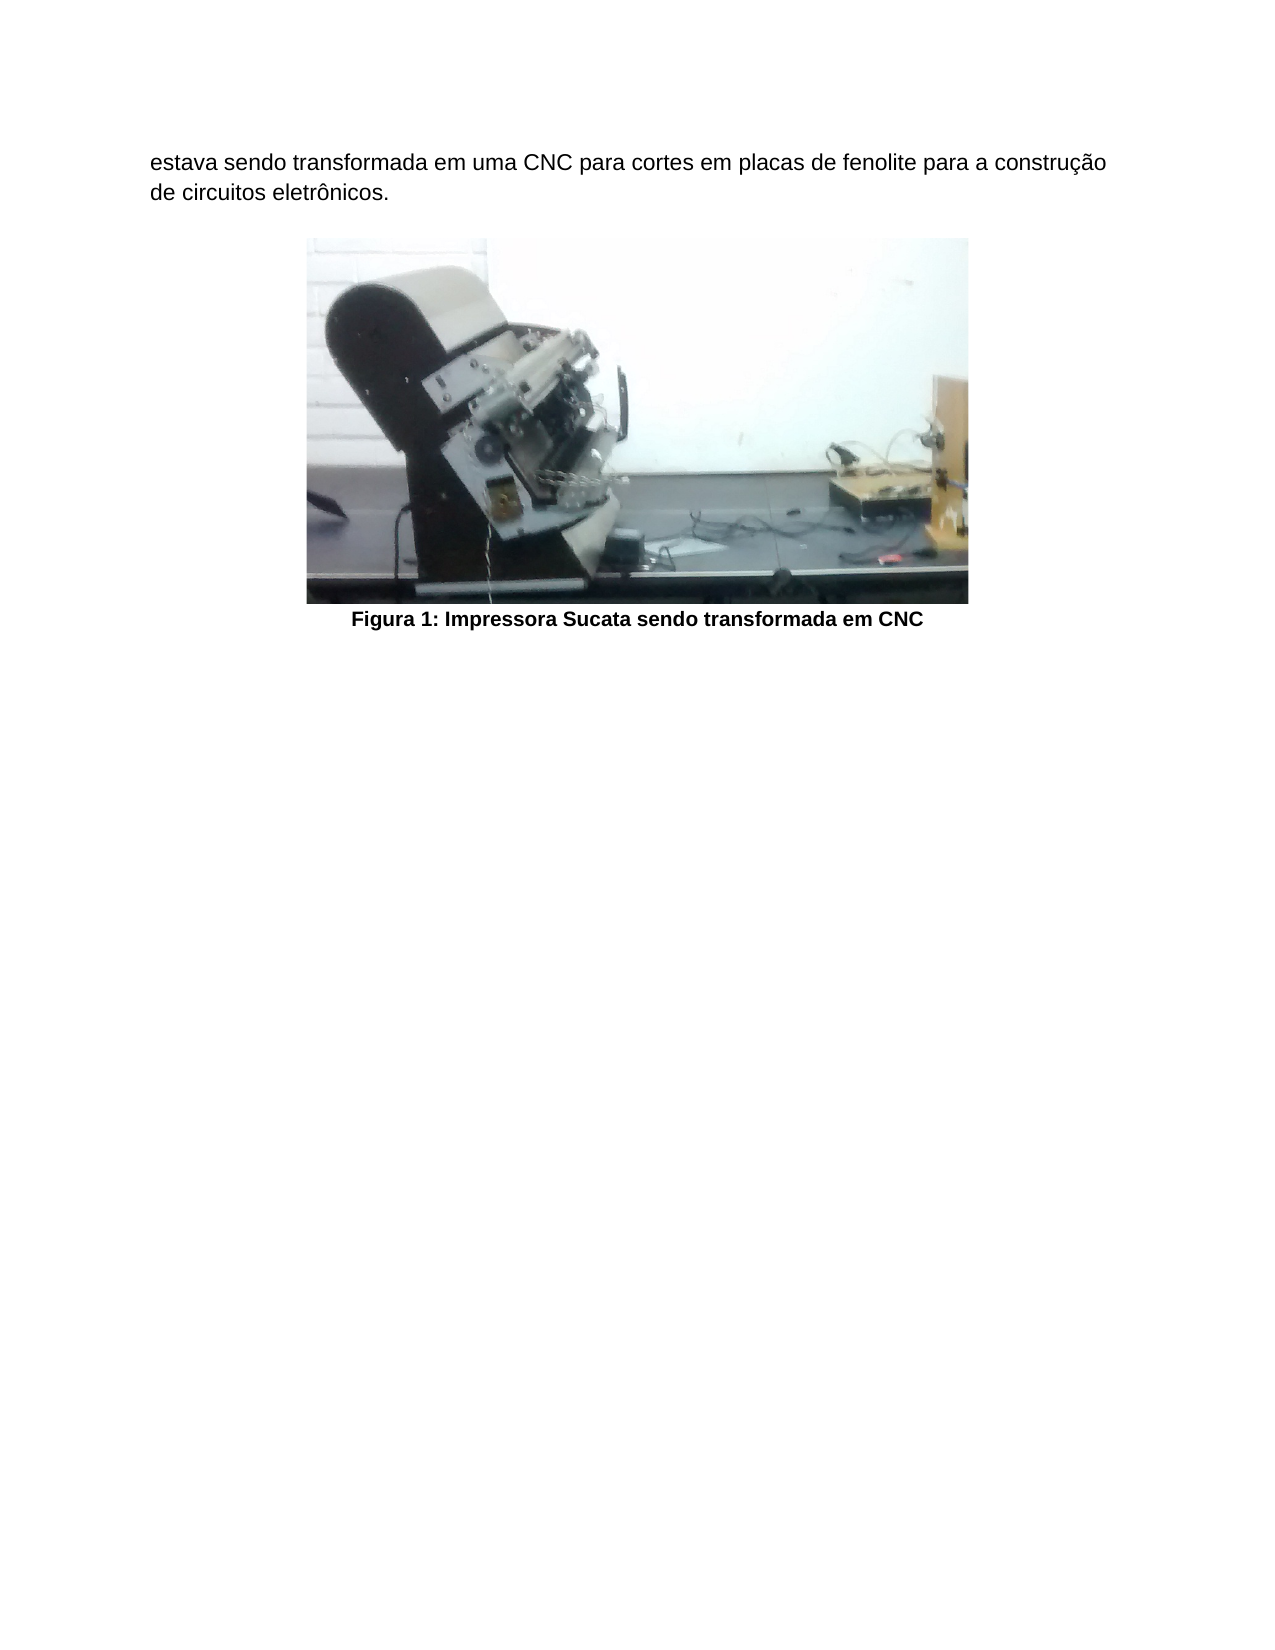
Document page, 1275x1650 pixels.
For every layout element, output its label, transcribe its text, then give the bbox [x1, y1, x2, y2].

text estava sendo transformada em uma CNC para cortes em placas de fenolite para a construção de circuitos eletrônicos. [150, 150, 1125, 205]
picture [306, 238, 969, 604]
text Figura 1: Impressora Sucata sendo transformada em CNC [150, 608, 1125, 631]
